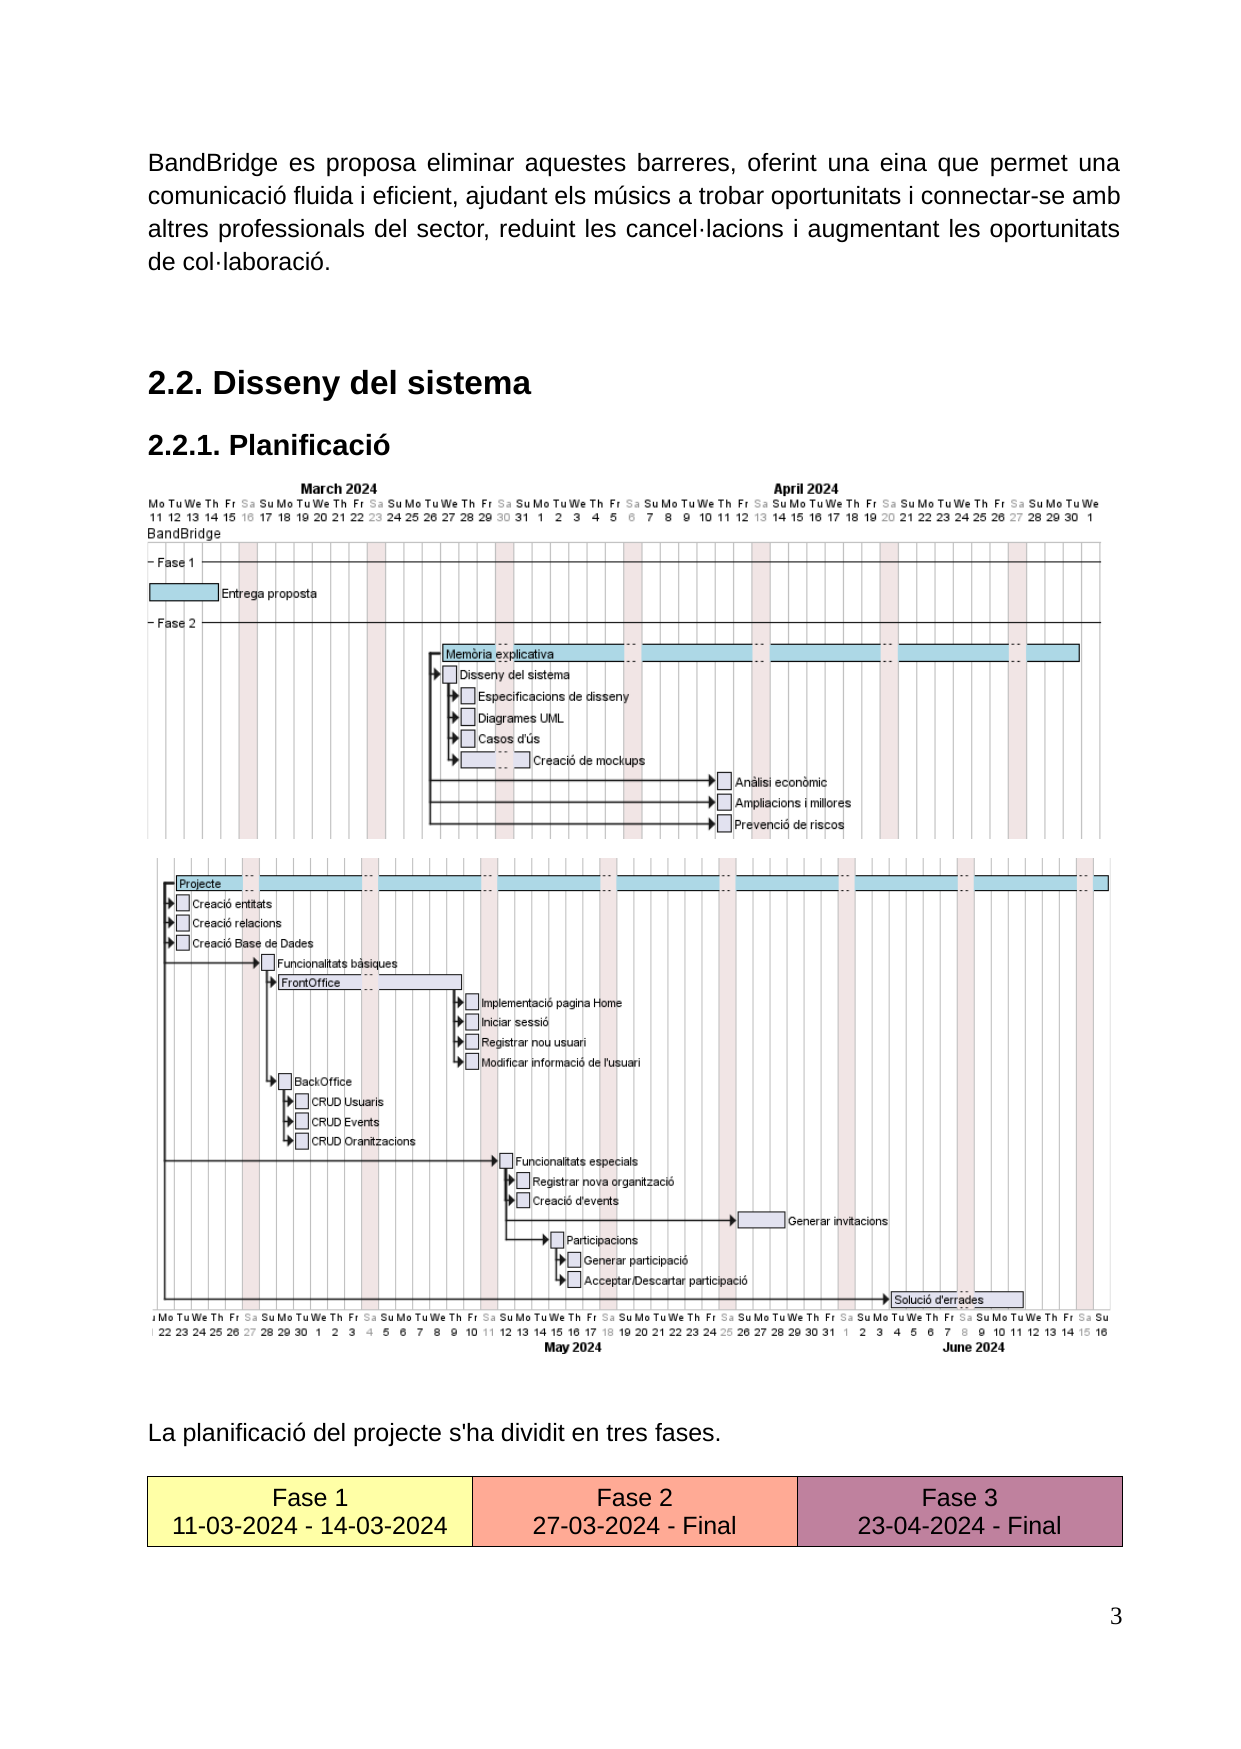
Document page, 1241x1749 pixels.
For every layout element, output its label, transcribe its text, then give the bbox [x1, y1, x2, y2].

table_header Fase 3 23-04-2024 - Final [798, 1477, 1122, 1546]
text BandBridge es proposa eliminar aquestes barreres, oferint una eina que permet una comunicació fluida i eficient, ajudant els músics a trobar oportunitats i connectar-se amb altres professionals del sector, reduint les cancel·lacions i augmentant les oportunitats de col·laboració. [148, 148, 1122, 275]
table_header Fase 1 11-03-2024 - 14-03-2024 [148, 1477, 472, 1546]
text La planificació del projecte s'ha dividit en tres fases. [148, 1418, 1122, 1447]
subtitle 2.2. Disseny del sistema [148, 363, 1122, 401]
table_header Fase 2 27-03-2024 - Final [473, 1477, 797, 1546]
subtitle 2.2.1. Planificació [148, 428, 1122, 462]
